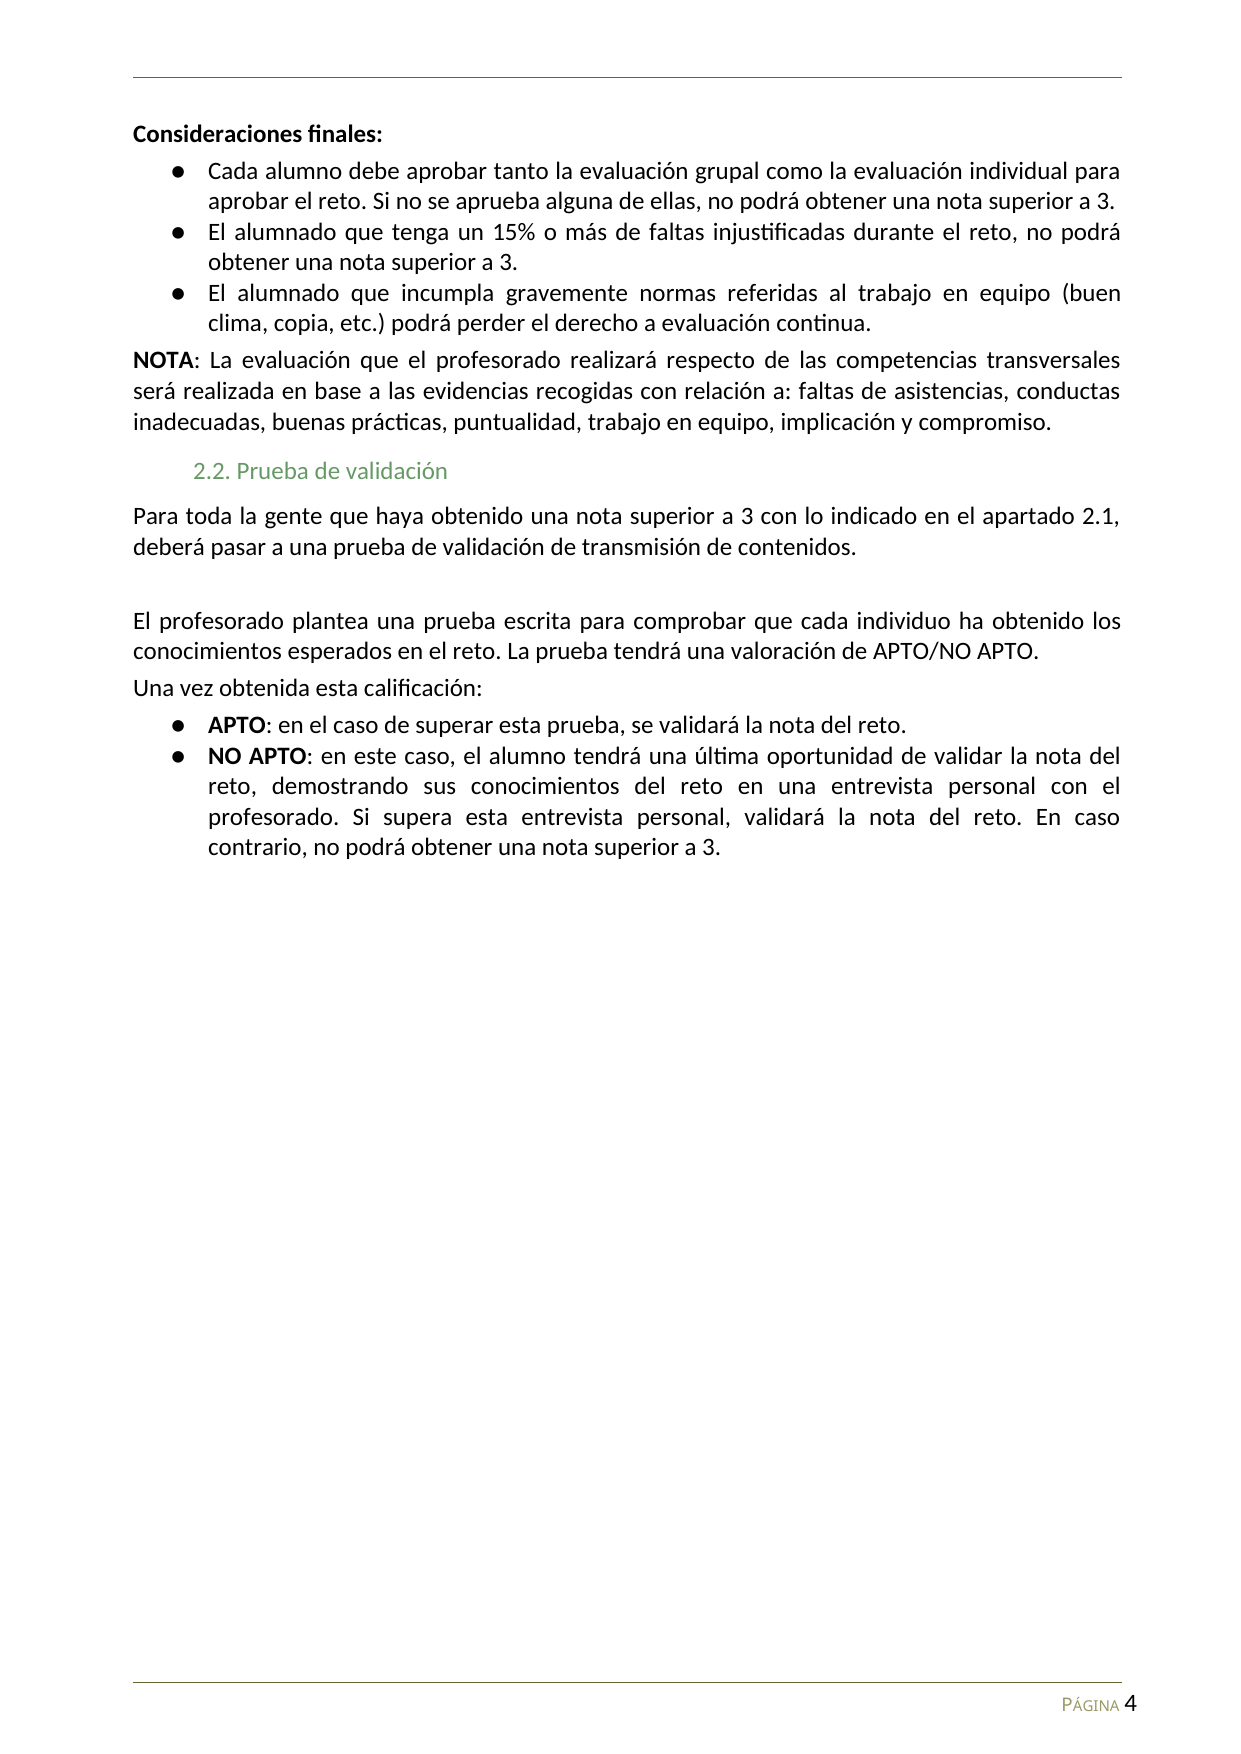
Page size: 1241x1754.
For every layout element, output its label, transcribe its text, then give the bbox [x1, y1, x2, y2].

list APTO: en el caso de superar esta prueba, se validará la nota del reto. [170, 709, 1122, 740]
list El alumnado que incumpla gravemente normas referidas al trabajo en equipo (buen clima, copia, etc.) podrá perder el derecho a evaluación continua. [170, 277, 1122, 338]
list Cada alumno debe aprobar tanto la evaluación grupal como la evaluación individual para aprobar el reto. Si no se aprueba alguna de ellas, no podrá obtener una nota superior a 3. [170, 155, 1122, 216]
subtitle 2.2. Prueba de validación [193, 455, 1122, 486]
text El profesorado plantea una prueba escrita para comprobar que cada individuo ha obtenido los conocimientos esperados en el reto. La prueba tendrá una valoración de APTO/NO APTO. [133, 605, 1122, 666]
list El alumnado que tenga un 15% o más de faltas injustificadas durante el reto, no podrá obtener una nota superior a 3. [170, 216, 1122, 277]
text Para toda la gente que haya obtenido una nota superior a 3 con lo indicado en el apartado 2.1, deberá pasar a una prueba de validación de transmisión de contenidos. [133, 500, 1122, 561]
list NO APTO: en este caso, el alumno tendrá una última oportunidad de validar la nota del reto, demostrando sus conocimientos del reto en una entrevista personal con el profesorado. Si supera esta entrevista personal, validará la nota del reto. En caso contrario, no podrá obtener una nota superior a 3. [170, 740, 1122, 862]
text Consideraciones finales: [133, 118, 1122, 148]
text Una vez obtenida esta calificación: [133, 672, 1122, 703]
text NOTA: La evaluación que el profesorado realizará respecto de las competencias transversales será realizada en base a las evidencias recogidas con relación a: faltas de asistencias, conductas inadecuadas, buenas prácticas, puntualidad, trabajo en equipo, implicación y compromiso. [133, 344, 1122, 436]
